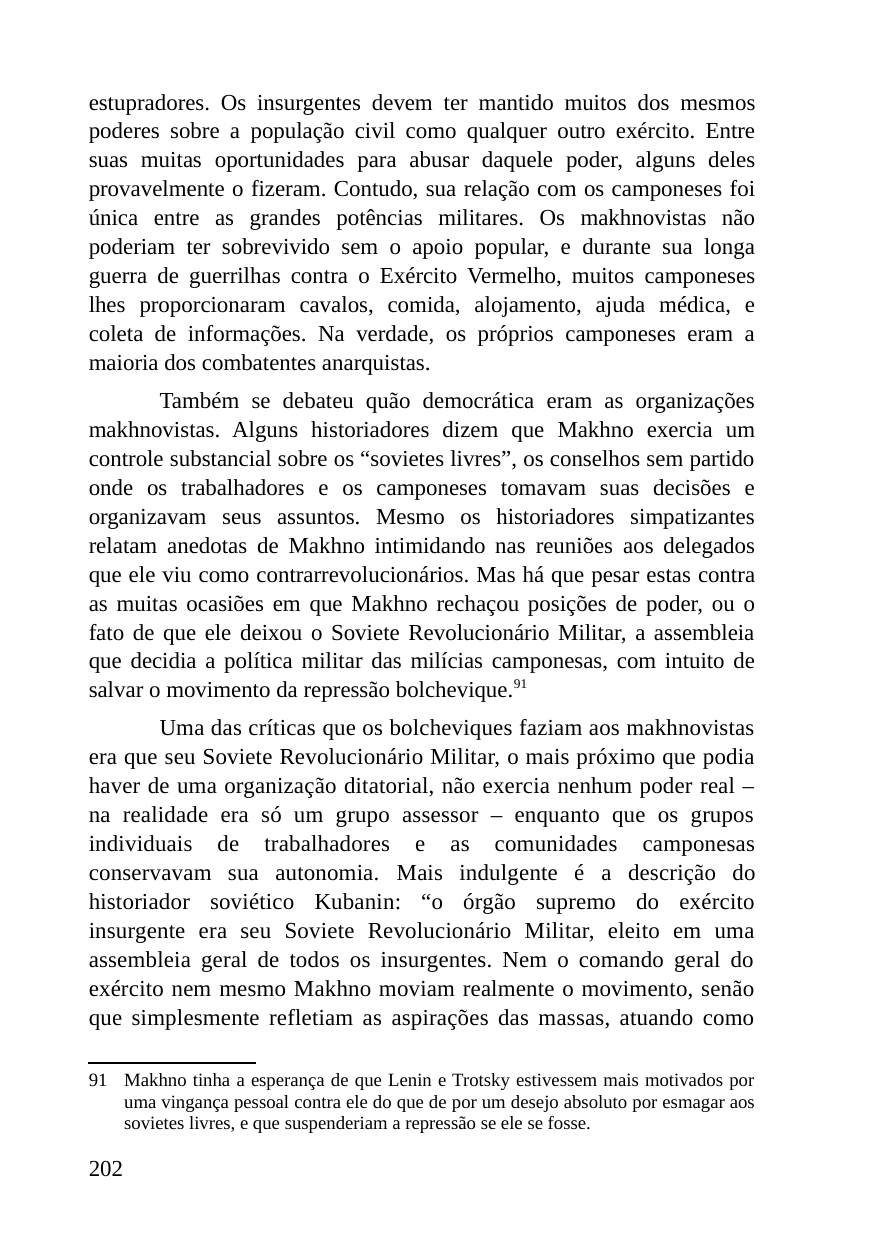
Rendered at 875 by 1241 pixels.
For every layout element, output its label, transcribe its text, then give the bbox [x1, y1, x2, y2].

text Makhno tinha a esperança de que Lenin e Trotsky estivessem mais motivados por uma vingança pessoal contra ele do que de por um desejo absoluto por esmagar aos sovietes livres, e que suspenderiam a repressão se ele se fosse. [88, 1069, 756, 1134]
text Também se debateu quão democrática eram as organizações makhnovistas. Alguns historiadores dizem que Makhno exercia um controle substancial sobre os “sovietes livres”, os conselhos sem partido onde os trabalhadores e os camponeses tomavam suas decisões e organizavam seus assuntos. Mesmo os historiadores simpatizantes relatam anedotas de Makhno intimidando nas reuniões aos delegados que ele viu como contrarrevolucionários. Mas há que pesar estas contra as muitas ocasiões em que Makhno rechaçou posições de poder, ou o fato de que ele deixou o Soviete Revolucionário Militar, a assembleia que decidia a política militar das milícias camponesas, com intuito de salvar o movimento da repressão bolchevique. [88, 387, 756, 703]
text Uma das críticas que os bolcheviques faziam aos makhnovistas era que seu Soviete Revolucionário Militar, o mais próximo que podia haver de uma organização ditatorial, não exercia nenhum poder real – na realidade era só um grupo assessor – enquanto que os grupos individuais de trabalhadores e as comunidades camponesas conservavam sua autonomia. Mais indulgente é a descrição do historiador soviético Kubanin: “o órgão supremo do exército insurgente era seu Soviete Revolucionário Militar, eleito em uma assembleia geral de todos os insurgentes. Nem o comando geral do exército nem mesmo Makhno moviam realmente o movimento, senão que simplesmente refletiam as aspirações das massas, atuando como [88, 714, 756, 1030]
text estupradores. Os insurgentes devem ter mantido muitos dos mesmos poderes sobre a população civil como qualquer outro exército. Entre suas muitas oportunidades para abusar daquele poder, alguns deles provavelmente o fizeram. Contudo, sua relação com os camponeses foi única entre as grandes potências militares. Os makhnovistas não poderiam ter sobrevivido sem o apoio popular, e durante sua longa guerra de guerrilhas contra o Exército Vermelho, muitos camponeses lhes proporcionaram cavalos, comida, alojamento, ajuda médica, e coleta de informações. Na verdade, os próprios camponeses eram a maioria dos combatentes anarquistas. [88, 88, 756, 376]
